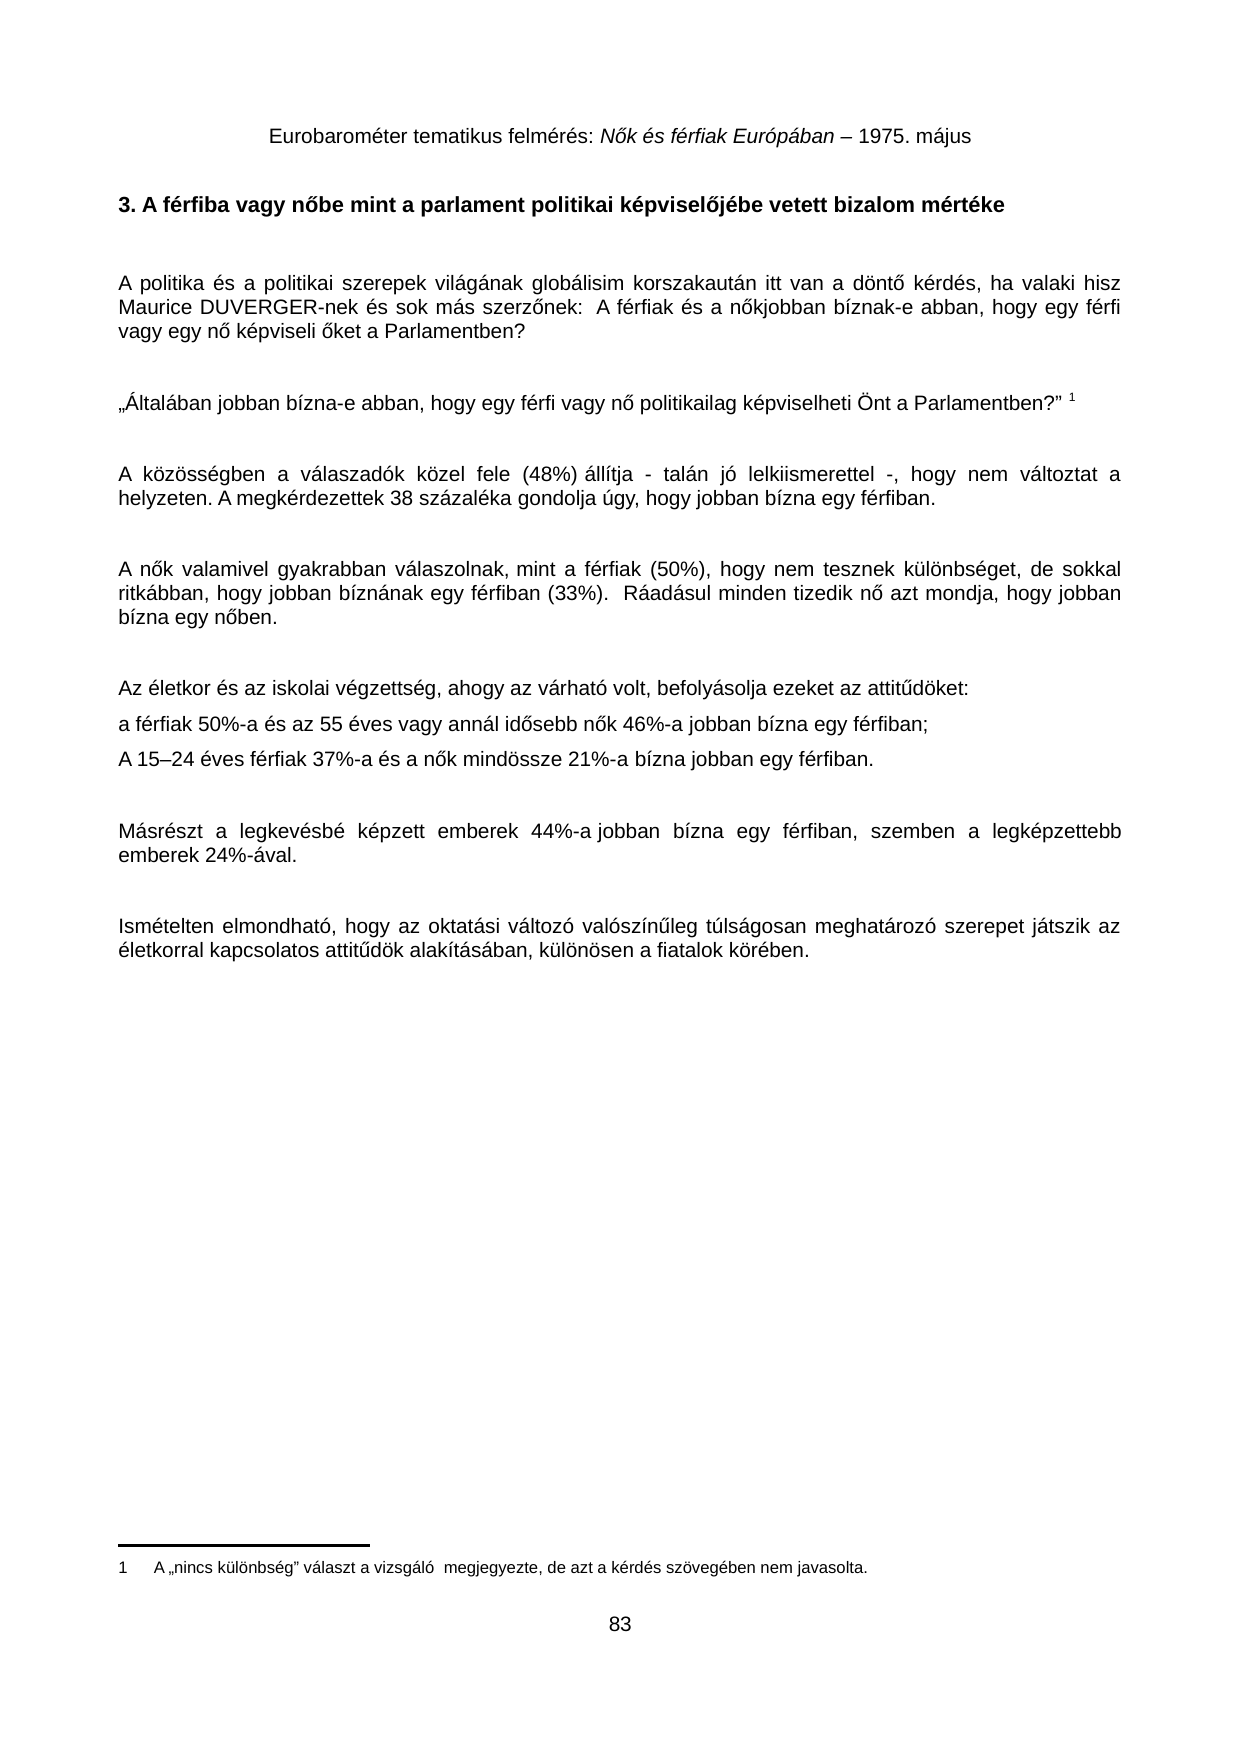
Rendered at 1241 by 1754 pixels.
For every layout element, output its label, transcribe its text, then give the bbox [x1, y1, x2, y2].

text A 15–24 éves férfiak 37%-a és a nők mindössze 21%-a bízna jobban egy férfiban. [118, 747, 1122, 771]
text Az életkor és az iskolai végzettség, ahogy az várható volt, befolyásolja ezeket az attitűdöket: [118, 676, 1122, 700]
text A „nincs különbség” választ a vizsgáló megjegyezte, de azt a kérdés szövegében nem javasolta. [118, 1557, 1122, 1577]
text Másrészt a legkevésbé képzett emberek 44%-a jobban bízna egy férfiban, szemben a legképzettebb emberek 24%-ával. [118, 818, 1122, 866]
text A nők valamivel gyakrabban válaszolnak, mint a férfiak (50%), hogy nem tesznek különbséget, de sokkal ritkábban, hogy jobban bíznának egy férfiban (33%). Ráadásul minden tizedik nő azt mondja, hogy jobban bízna egy nőben. [118, 557, 1122, 629]
text Ismételten elmondható, hogy az oktatási változó valószínűleg túlságosan meghatározó szerepet játszik az életkorral kapcsolatos attitűdök alakításában, különösen a fiatalok körében. [118, 914, 1122, 962]
subtitle 3. A férfiba vagy nőbe mint a parlament politikai képviselőjébe vetett bizalom mértéke [118, 192, 1122, 217]
text A politika és a politikai szerepek világának globálisim korszakaután itt van a döntő kérdés, ha valaki hisz Maurice DUVERGER-nek és sok más szerzőnek: A férfiak és a nőkjobban bíznak-e abban, hogy egy férfi vagy egy nő képviseli őket a Parlamentben? [118, 271, 1122, 343]
text a férfiak 50%-a és az 55 éves vagy annál idősebb nők 46%-a jobban bízna egy férfiban; [118, 712, 1122, 736]
text A közösségben a válaszadók közel fele (48%) állítja - talán jó lelkiismerettel -, hogy nem változtat a helyzeten. A megkérdezettek 38 százaléka gondolja úgy, hogy jobban bízna egy férfiban. [118, 462, 1122, 509]
text „Általában jobban bízna-e abban, hogy egy férfi vagy nő politikailag képviselheti Önt a Parlamentben?” [118, 390, 1122, 414]
